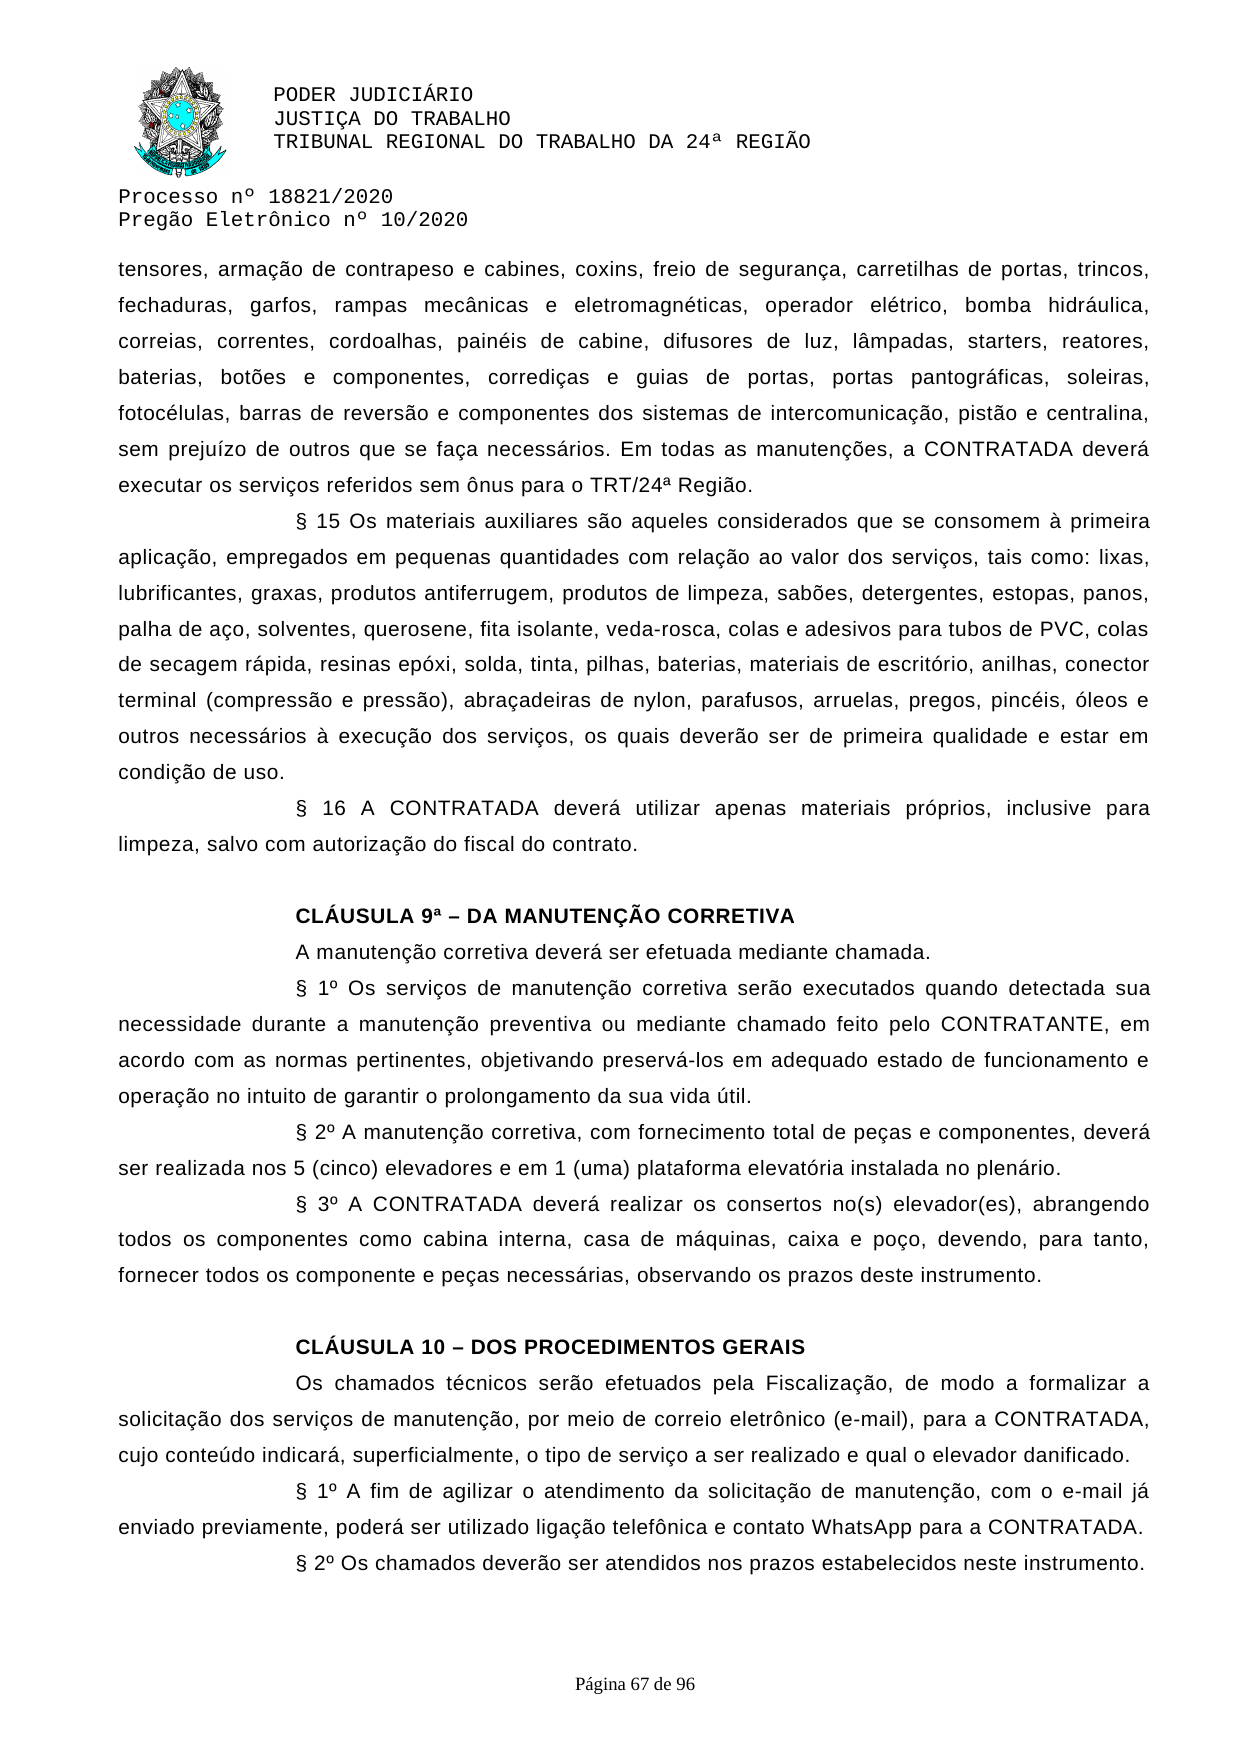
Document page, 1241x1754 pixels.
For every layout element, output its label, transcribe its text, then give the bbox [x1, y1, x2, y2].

text CLÁUSULA 10 – DOS PROCEDIMENTOS GERAIS [118, 1335, 1152, 1359]
text CLÁUSULA 9ª – DA MANUTENÇÃO CORRETIVA [118, 904, 1152, 928]
text § 15 Os materiais auxiliares são aqueles considerados que se consomem à primeira aplicação, empregados em pequenas quantidades com relação ao valor dos serviços, tais como: lixas, lubrificantes, graxas, produtos antiferrugem, produtos de limpeza, sabões, detergentes, estopas, panos, palha de aço, solventes, querosene, fita isolante, veda-rosca, colas e adesivos para tubos de PVC, colas de secagem rápida, resinas epóxi, solda, tinta, pilhas, baterias, materiais de escritório, anilhas, conector terminal (compressão e pressão), abraçadeiras de nylon, parafusos, arruelas, pregos, pincéis, óleos e outros necessários à execução dos serviços, os quais deverão ser de primeira qualidade e estar em condição de uso. [118, 508, 1152, 784]
picture [133, 66, 228, 178]
text tensores, armação de contrapeso e cabines, coxins, freio de segurança, carretilhas de portas, trincos, fechaduras, garfos, rampas mecânicas e eletromagnéticas, operador elétrico, bomba hidráulica, correias, correntes, cordoalhas, painéis de cabine, difusores de luz, lâmpadas, starters, reatores, baterias, botões e componentes, corrediças e guias de portas, portas pantográficas, soleiras, fotocélulas, barras de reversão e componentes dos sistemas de intercomunicação, pistão e centralina, sem prejuízo de outros que se faça necessários. Em todas as manutenções, a CONTRATADA deverá executar os serviços referidos sem ônus para o TRT/24ª Região. [118, 257, 1152, 497]
text Os chamados técnicos serão efetuados pela Fiscalização, de modo a formalizar a solicitação dos serviços de manutenção, por meio de correio eletrônico (e-mail), para a CONTRATADA, cujo conteúdo indicará, superficialmente, o tipo de serviço a ser realizado e qual o elevador danificado. [118, 1371, 1152, 1467]
text § 3º A CONTRATADA deverá realizar os consertos no(s) elevador(es), abrangendo todos os componentes como cabina interna, casa de máquinas, caixa e poço, devendo, para tanto, fornecer todos os componente e peças necessárias, observando os prazos deste instrumento. [118, 1191, 1152, 1287]
text § 16 A CONTRATADA deverá utilizar apenas materiais próprios, inclusive para limpeza, salvo com autorização do fiscal do contrato. [118, 796, 1152, 856]
text § 2º Os chamados deverão ser atendidos nos prazos estabelecidos neste instrumento. [118, 1551, 1152, 1575]
text A manutenção corretiva deverá ser efetuada mediante chamada. [118, 940, 1152, 964]
text § 1º A fim de agilizar o atendimento da solicitação de manutenção, com o e-mail já enviado previamente, poderá ser utilizado ligação telefônica e contato WhatsApp para a CONTRATADA. [118, 1479, 1152, 1539]
text § 2º A manutenção corretiva, com fornecimento total de peças e componentes, deverá ser realizada nos 5 (cinco) elevadores e em 1 (uma) plataforma elevatória instalada no plenário. [118, 1119, 1152, 1179]
text § 1º Os serviços de manutenção corretiva serão executados quando detectada sua necessidade durante a manutenção preventiva ou mediante chamado feito pelo CONTRATANTE, em acordo com as normas pertinentes, objetivando preservá-los em adequado estado de funcionamento e operação no intuito de garantir o prolongamento da sua vida útil. [118, 976, 1152, 1107]
